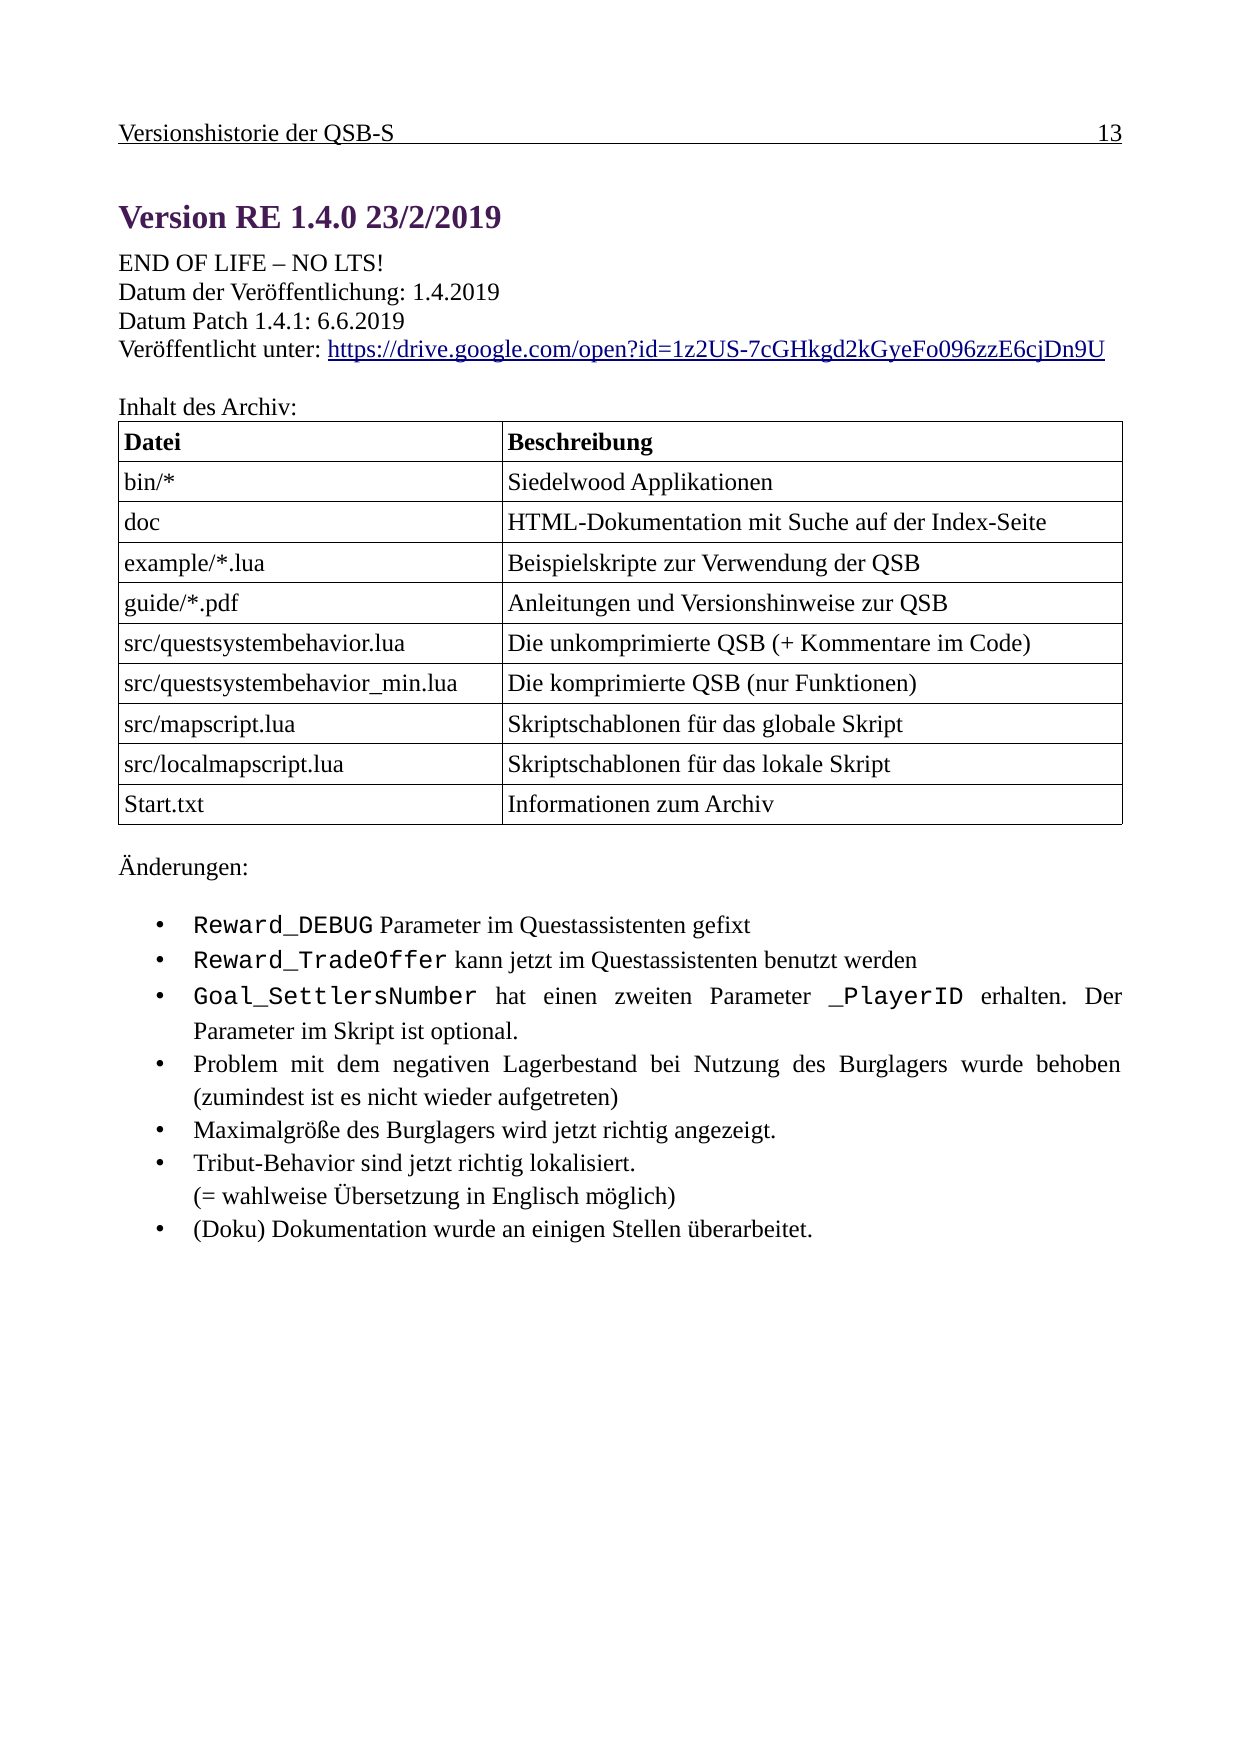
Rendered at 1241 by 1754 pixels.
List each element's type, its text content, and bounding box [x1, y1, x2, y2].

table_cell Anleitungen und Versionshinweise zur QSB [503, 583, 1122, 622]
list Reward_DEBUG Parameter im Questassistenten gefixt [156, 910, 1122, 941]
text Inhalt des Archiv: [118, 392, 1122, 421]
table_cell src/questsystembehavior.lua [119, 624, 502, 663]
text Änderungen: [118, 852, 1122, 881]
table_cell Beispielskripte zur Verwendung der QSB [503, 543, 1122, 582]
table_cell HTML-Dokumentation mit Suche auf der Index-Seite [503, 502, 1122, 542]
list Tribut-Behavior sind jetzt richtig lokalisiert. (= wahlweise Übersetzung in Englisch möglich) [156, 1148, 1122, 1210]
table_cell Skriptschablonen für das lokale Skript [503, 744, 1122, 784]
table_cell example/*.lua [119, 543, 502, 582]
table_cell Die unkomprimierte QSB (+ Kommentare im Code) [503, 624, 1122, 663]
subtitle Version RE 1.4.0 23/2/2019 [118, 197, 1122, 236]
table_cell Start.txt [119, 785, 502, 824]
list (Doku) Dokumentation wurde an einigen Stellen überarbeitet. [156, 1214, 1122, 1243]
table_cell src/localmapscript.lua [119, 744, 502, 784]
table_cell Die komprimierte QSB (nur Funktionen) [503, 664, 1122, 703]
text Datum der Veröffentlichung: 1.4.2019 [118, 277, 1122, 306]
table_cell doc [119, 502, 502, 542]
text Datum Patch 1.4.1: 6.6.2019 [118, 306, 1122, 334]
table_header Datei [119, 422, 502, 461]
table_header Beschreibung [503, 422, 1122, 461]
table_cell src/mapscript.lua [119, 704, 502, 743]
text END OF LIFE – NO LTS! [118, 248, 1122, 277]
text Veröffentlicht unter: https://drive.google.com/open?id=1z2US-7cGHkgd2kGyeFo096zzE6cjDn9U [118, 334, 1122, 363]
table_cell Informationen zum Archiv [503, 785, 1122, 824]
table_cell Skriptschablonen für das globale Skript [503, 704, 1122, 743]
list Problem mit dem negativen Lagerbestand bei Nutzung des Burglagers wurde behoben (zumindest ist es nicht wieder aufgetreten) [156, 1049, 1122, 1111]
list Goal_SettlersNumber hat einen zweiten Parameter _PlayerID erhalten. Der Parameter im Skript ist optional. [156, 981, 1122, 1044]
table_cell src/questsystembehavior_min.lua [119, 664, 502, 703]
list Maximalgröße des Burglagers wird jetzt richtig angezeigt. [156, 1115, 1122, 1144]
list Reward_TradeOffer kann jetzt im Questassistenten benutzt werden [156, 945, 1122, 976]
table_cell Siedelwood Applikationen [503, 462, 1122, 501]
table_cell guide/*.pdf [119, 583, 502, 622]
table_cell bin/* [119, 462, 502, 501]
